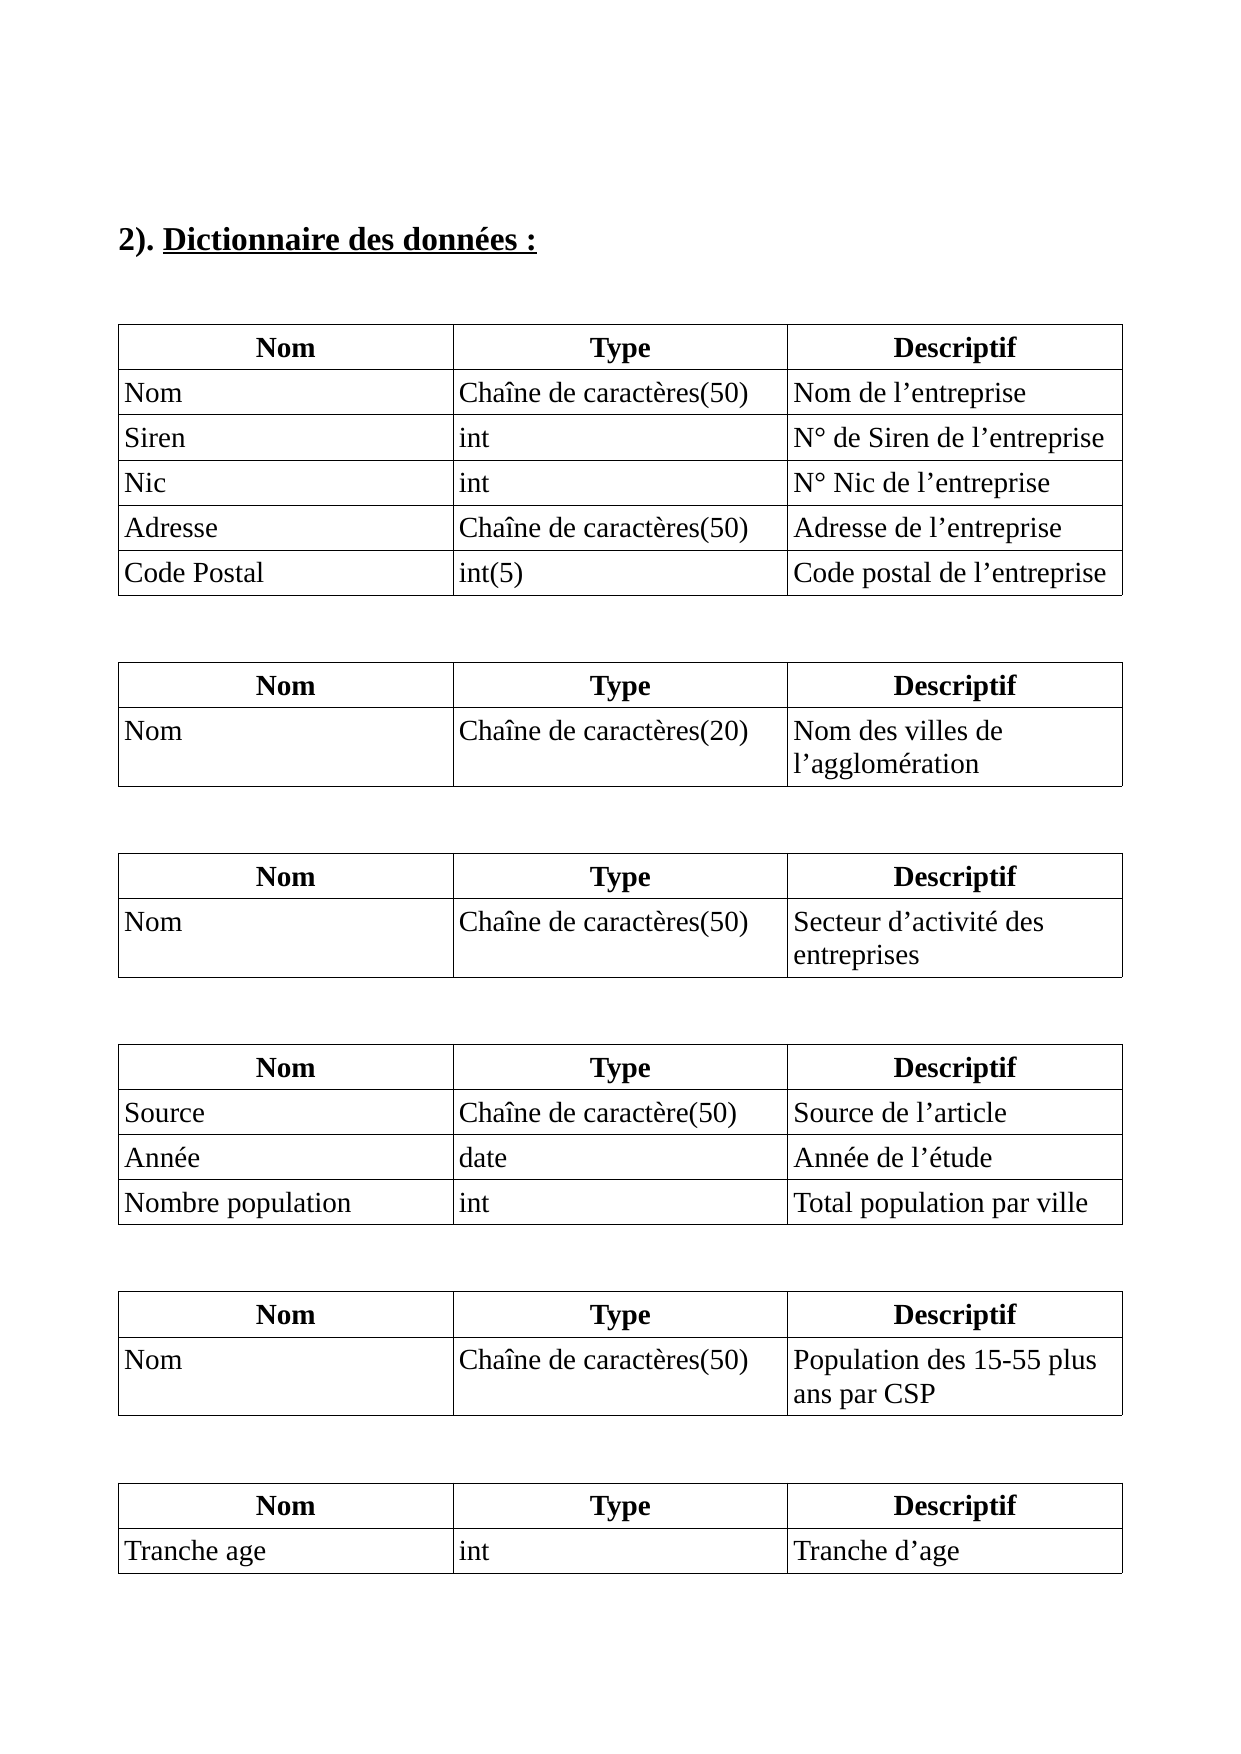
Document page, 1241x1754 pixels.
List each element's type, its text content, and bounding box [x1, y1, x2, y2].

table_header Descriptif [788, 663, 1122, 707]
table_header Descriptif [788, 854, 1122, 898]
table_cell Nom [119, 899, 453, 977]
table_header Descriptif [788, 325, 1122, 369]
table_cell Chaîne de caractère(50) [454, 1090, 787, 1134]
table_header Type [454, 854, 787, 898]
table_header Type [454, 1484, 787, 1527]
table_cell Nom des villes de l’agglomération [788, 708, 1122, 786]
table_cell int(5) [454, 551, 787, 595]
table_cell Source de l’article [788, 1090, 1122, 1134]
table_cell Code postal de l’entreprise [788, 551, 1122, 595]
table_cell Nic [119, 461, 453, 504]
table_cell Tranche age [119, 1529, 453, 1573]
table_header Type [454, 1292, 787, 1337]
table_cell Chaîne de caractères(50) [454, 370, 787, 414]
table_cell Adresse [119, 506, 453, 550]
table_header Nom [119, 854, 453, 898]
table_cell N° de Siren de l’entreprise [788, 415, 1122, 459]
table_header Nom [119, 1484, 453, 1527]
table_header Descriptif [788, 1292, 1122, 1337]
table_cell Secteur d’activité des entreprises [788, 899, 1122, 977]
table_cell Chaîne de caractères(50) [454, 899, 787, 977]
table_cell Nom de l’entreprise [788, 370, 1122, 414]
table_header Nom [119, 1292, 453, 1337]
table_cell Nombre population [119, 1180, 453, 1224]
table_cell int [454, 1529, 787, 1573]
table_header Nom [119, 325, 453, 369]
table_cell int [454, 415, 787, 459]
table_cell Siren [119, 415, 453, 459]
table_cell Population des 15-55 plus ans par CSP [788, 1338, 1122, 1415]
table_header Nom [119, 663, 453, 707]
text 2). Dictionnaire des données : [118, 219, 1122, 257]
table_header Nom [119, 1045, 453, 1089]
table_cell Nom [119, 1338, 453, 1415]
table_header Descriptif [788, 1045, 1122, 1089]
table_cell Total population par ville [788, 1180, 1122, 1224]
table_cell Adresse de l’entreprise [788, 506, 1122, 550]
table_cell date [454, 1135, 787, 1179]
table_header Type [454, 1045, 787, 1089]
table_cell Chaîne de caractères(50) [454, 506, 787, 550]
table_cell int [454, 461, 787, 504]
table_header Type [454, 663, 787, 707]
table_cell Source [119, 1090, 453, 1134]
table_cell N° Nic de l’entreprise [788, 461, 1122, 504]
table_cell Tranche d’age [788, 1529, 1122, 1573]
table_cell Chaîne de caractères(50) [454, 1338, 787, 1415]
table_cell int [454, 1180, 787, 1224]
table_header Descriptif [788, 1484, 1122, 1527]
table_cell Chaîne de caractères(20) [454, 708, 787, 786]
table_cell Année de l’étude [788, 1135, 1122, 1179]
table_cell Année [119, 1135, 453, 1179]
table_header Type [454, 325, 787, 369]
table_cell Nom [119, 370, 453, 414]
table_cell Nom [119, 708, 453, 786]
table_cell Code Postal [119, 551, 453, 595]
